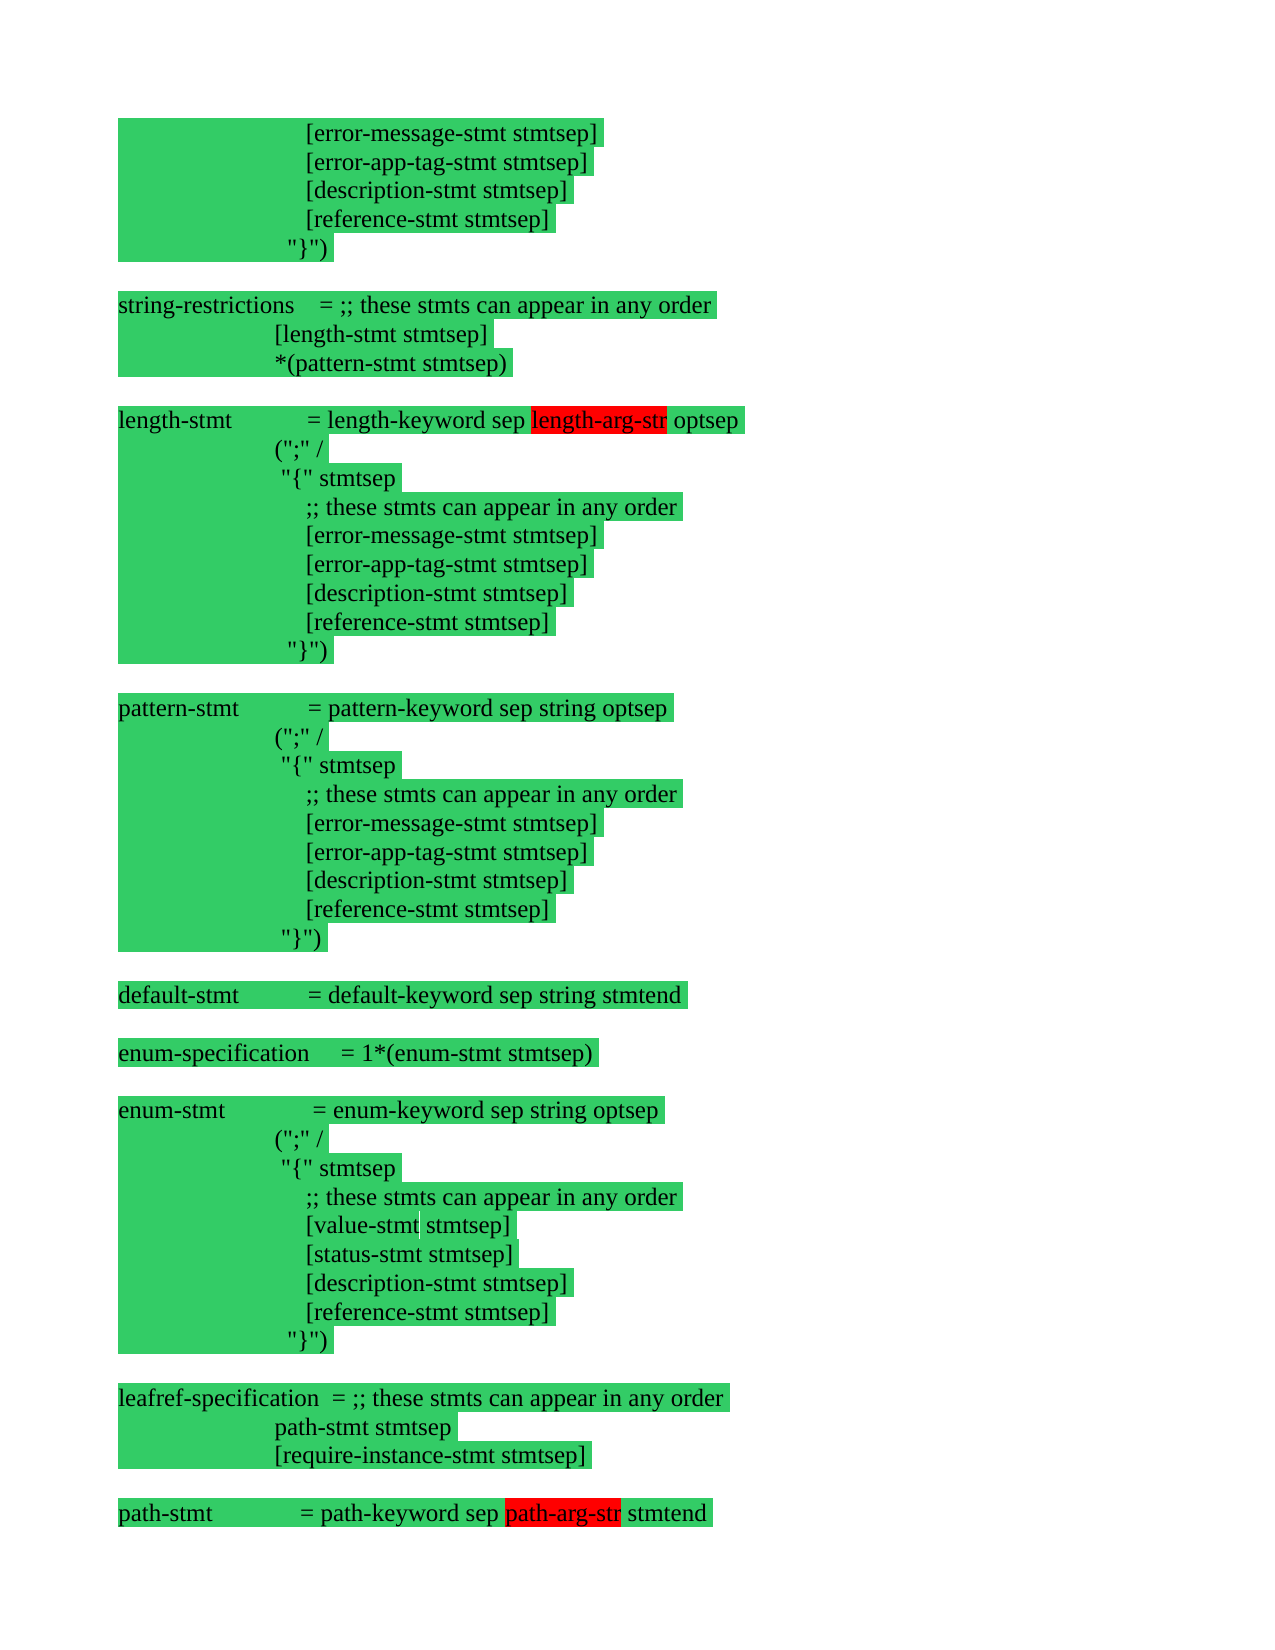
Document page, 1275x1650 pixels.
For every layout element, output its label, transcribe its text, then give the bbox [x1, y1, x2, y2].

text pattern-stmt = pattern-keyword sep string optsep [118, 693, 1157, 722]
text [error-message-stmt stmtsep] [118, 521, 1157, 549]
text [error-message-stmt stmtsep] [118, 118, 1157, 147]
text [error-app-tag-stmt stmtsep] [118, 549, 1157, 578]
text [description-stmt stmtsep] [118, 866, 1157, 894]
text *(pattern-stmt stmtsep) [118, 348, 1157, 377]
text "{" stmtsep [118, 751, 1157, 779]
text "{" stmtsep [118, 463, 1157, 492]
text [value-stmt stmtsep] [118, 1211, 1157, 1239]
text [require-instance-stmt stmtsep] [118, 1441, 1157, 1469]
text "{" stmtsep [118, 1153, 1157, 1182]
text enum-stmt = enum-keyword sep string optsep [118, 1096, 1157, 1124]
text length-stmt = length-keyword sep length-arg-str optsep [118, 406, 1157, 434]
text leafref-specification = ;; these stmts can appear in any order [118, 1383, 1157, 1412]
text ;; these stmts can appear in any order [118, 779, 1157, 808]
text enum-specification = 1*(enum-stmt stmtsep) [118, 1038, 1157, 1067]
text [reference-stmt stmtsep] [118, 607, 1157, 636]
text [status-stmt stmtsep] [118, 1239, 1157, 1268]
text [description-stmt stmtsep] [118, 1268, 1157, 1297]
text (";" / [118, 1124, 1157, 1153]
text (";" / [118, 722, 1157, 751]
text "}") [118, 1326, 1157, 1354]
text [reference-stmt stmtsep] [118, 204, 1157, 233]
text ;; these stmts can appear in any order [118, 1182, 1157, 1211]
text ;; these stmts can appear in any order [118, 492, 1157, 521]
text [error-app-tag-stmt stmtsep] [118, 147, 1157, 176]
text path-stmt stmtsep [118, 1412, 1157, 1441]
text [reference-stmt stmtsep] [118, 894, 1157, 923]
text [error-message-stmt stmtsep] [118, 808, 1157, 837]
text "}") [118, 923, 1157, 952]
text "}") [118, 233, 1157, 262]
text (";" / [118, 434, 1157, 463]
text path-stmt = path-keyword sep path-arg-str stmtend [118, 1498, 1157, 1527]
text string-restrictions = ;; these stmts can appear in any order [118, 291, 1157, 319]
text [reference-stmt stmtsep] [118, 1297, 1157, 1326]
text [error-app-tag-stmt stmtsep] [118, 837, 1157, 866]
text "}") [118, 636, 1157, 664]
text [description-stmt stmtsep] [118, 578, 1157, 607]
text default-stmt = default-keyword sep string stmtend [118, 981, 1157, 1009]
text [description-stmt stmtsep] [118, 176, 1157, 204]
text [length-stmt stmtsep] [118, 319, 1157, 348]
